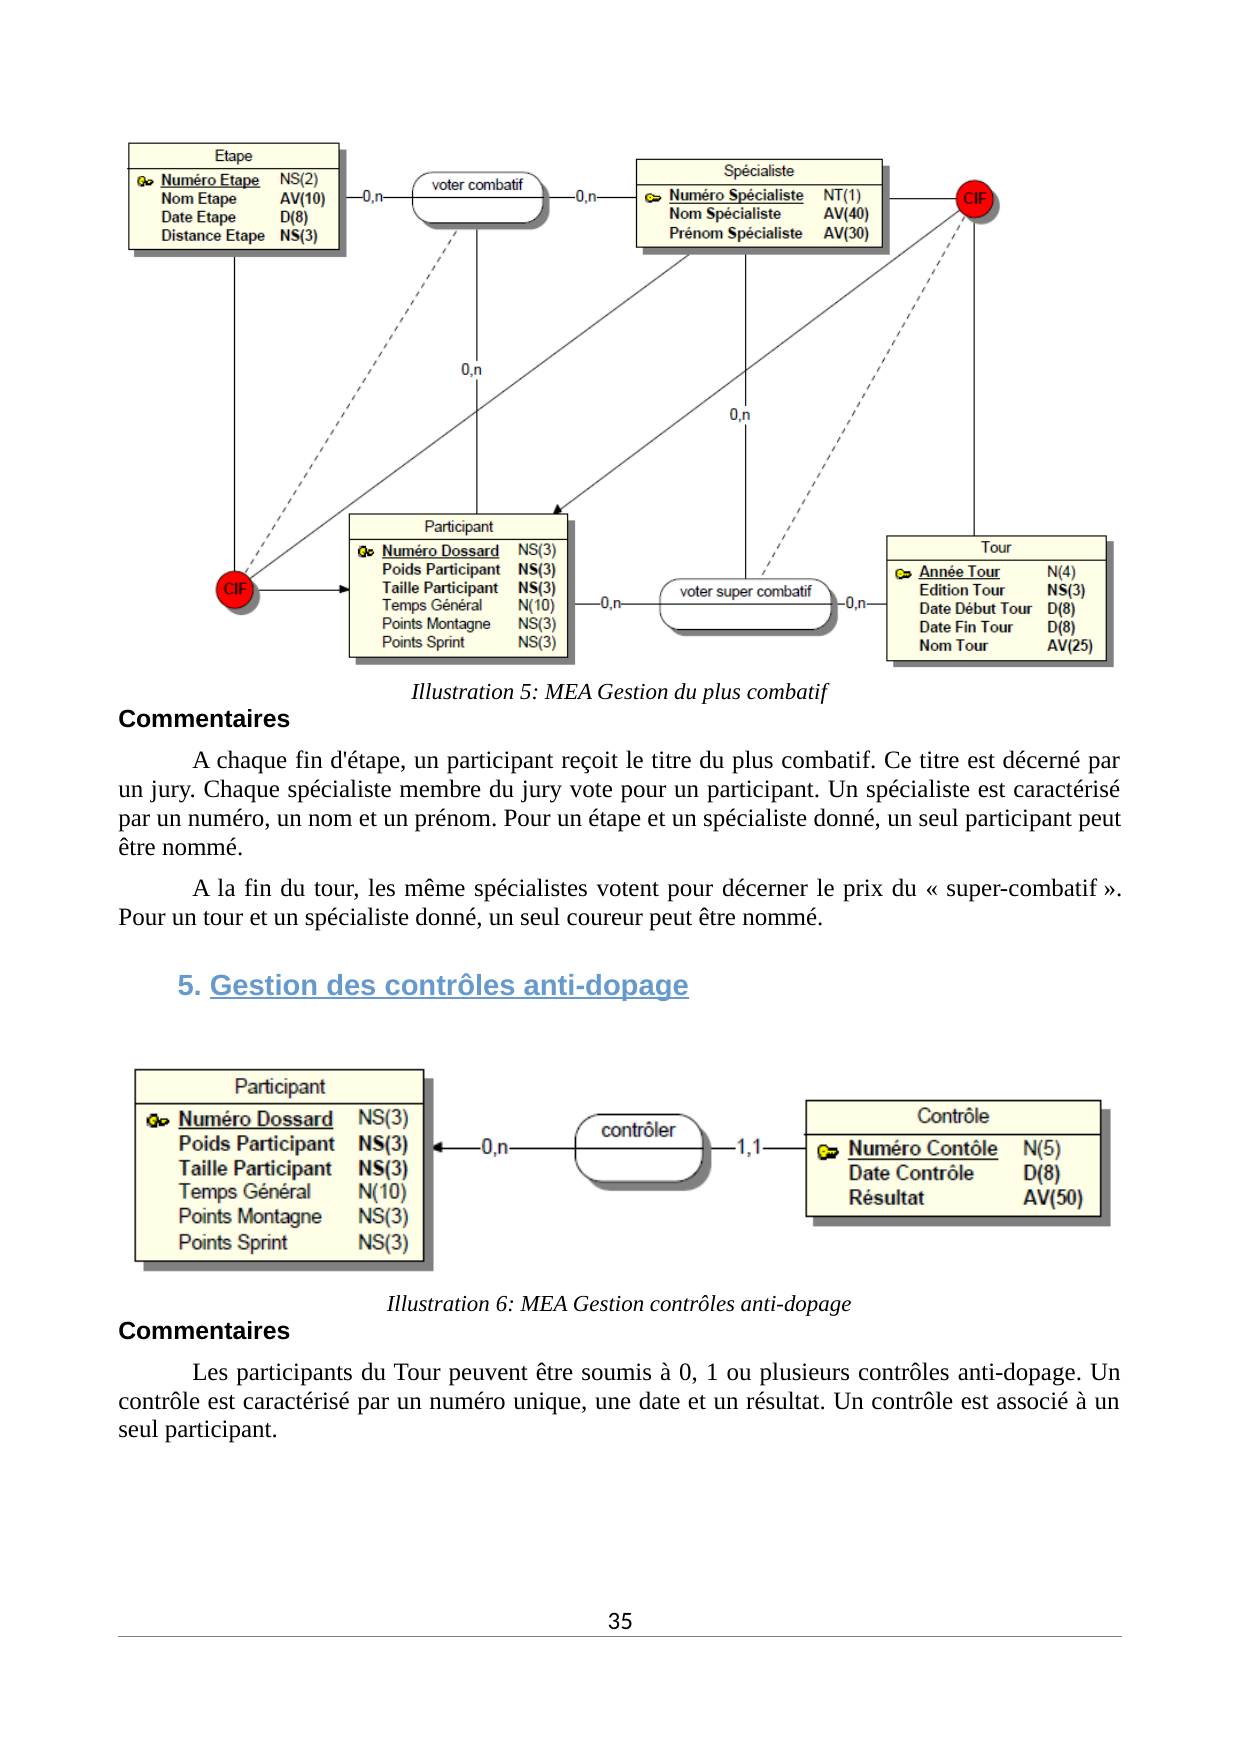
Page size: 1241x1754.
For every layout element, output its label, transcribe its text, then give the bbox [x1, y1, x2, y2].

text A la fin du tour, les même spécialistes votent pour décerner le prix du « super-combatif ». Pour un tour et un spécialiste donné, un seul coureur peut être nommé. [118, 873, 1122, 930]
text Illustration 6: MEA Gestion contrôles anti-dopage [118, 1290, 1122, 1316]
subtitle [118, 1031, 1122, 1043]
subtitle Commentaires [118, 1316, 1122, 1344]
subtitle Commentaires [118, 704, 1122, 733]
subtitle Gestion des contrôles anti-dopage [177, 968, 1122, 1001]
text Illustration 5: MEA Gestion du plus combatif [118, 678, 1122, 704]
text A chaque fin d'étape, un participant reçoit le titre du plus combatif. Ce titre est décerné par un jury. Chaque spécialiste membre du jury vote pour un participant. Un spécialiste est caractérisé par un numéro, un nom et un prénom. Pour un étape et un spécialiste donné, un seul participant peut être nommé. [118, 745, 1122, 860]
text Les participants du Tour peuvent être soumis à 0, 1 ou plusieurs contrôles anti-dopage. Un contrôle est caractérisé par un numéro unique, une date et un résultat. Un contrôle est associé à un seul participant. [118, 1357, 1122, 1443]
subtitle [118, 118, 1122, 130]
